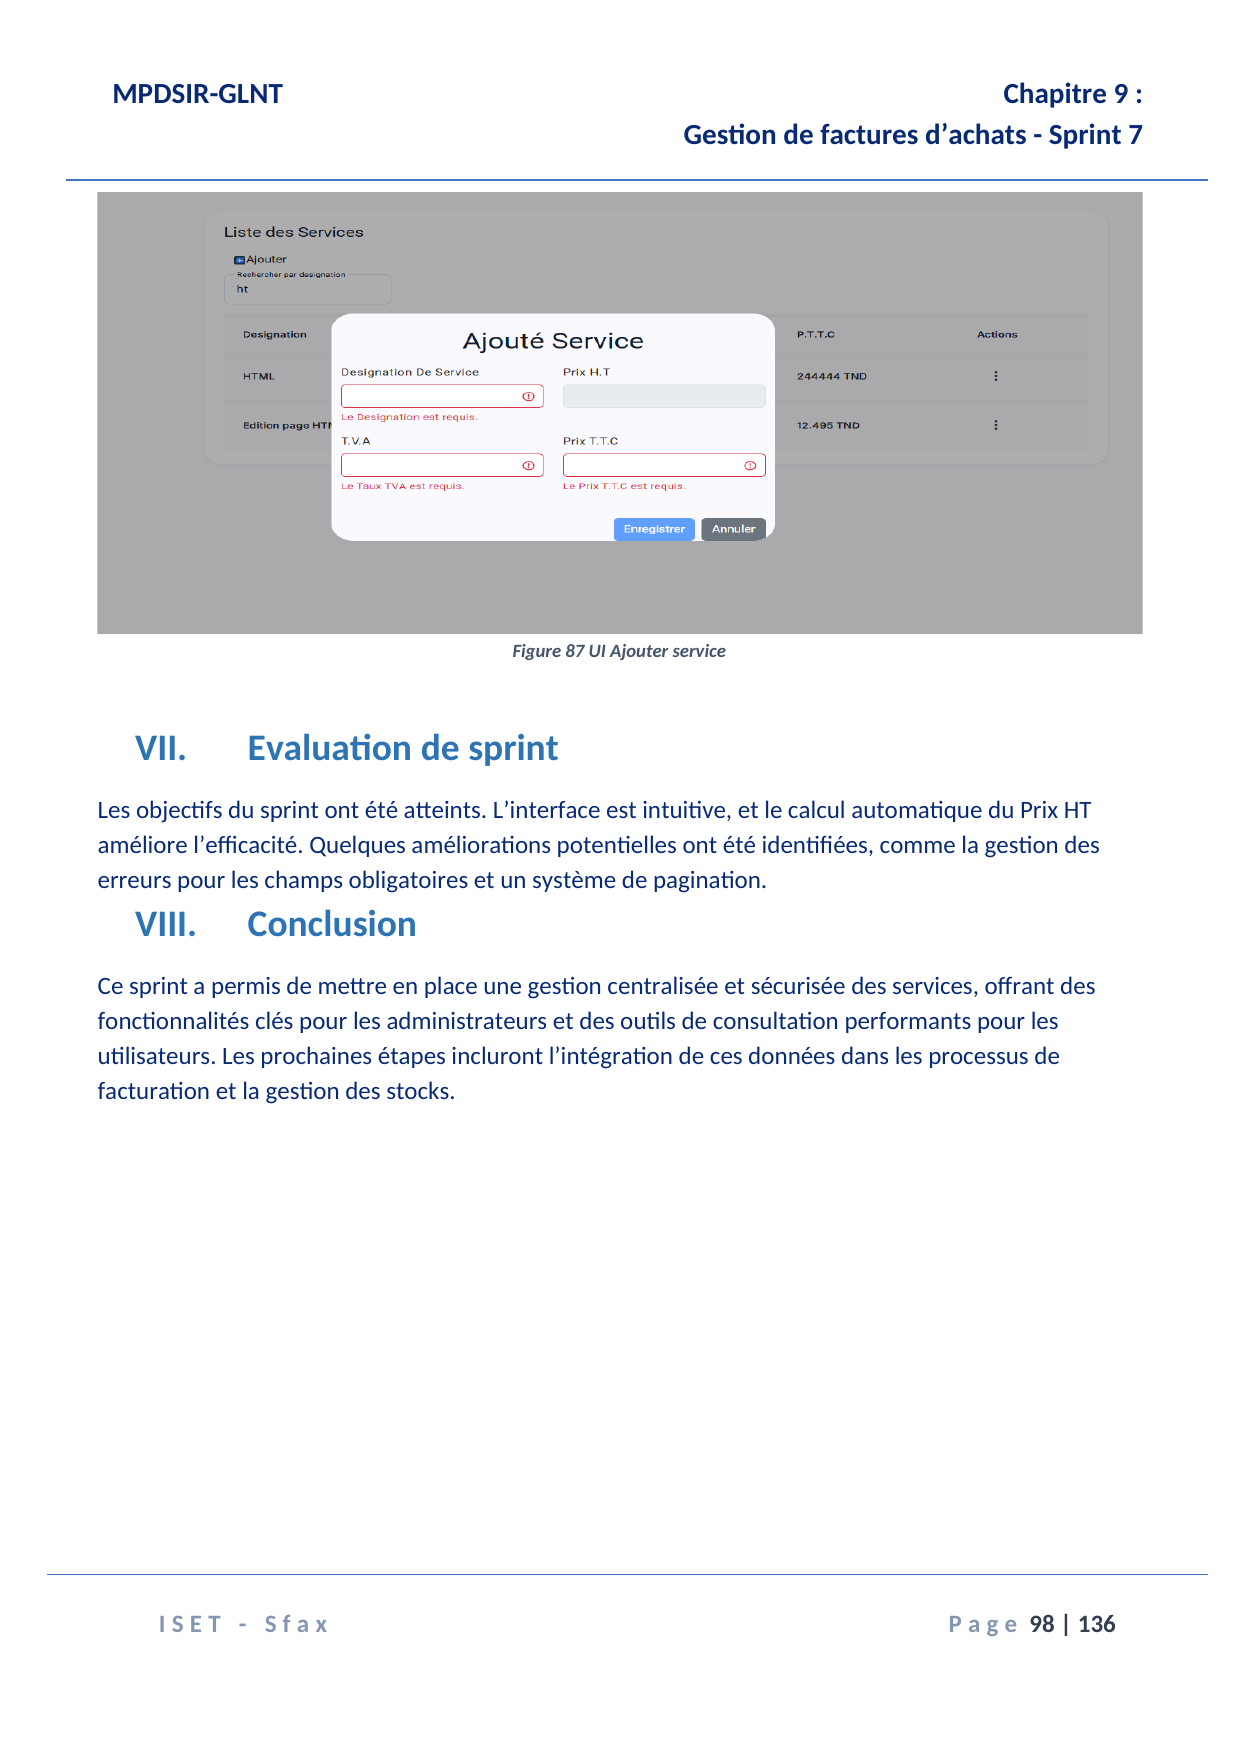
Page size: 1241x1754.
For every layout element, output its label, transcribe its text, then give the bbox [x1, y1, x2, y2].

text Les objectifs du sprint ont été atteints. L’interface est intuitive, et le calcul automatique du Prix HT améliore l’efficacité. Quelques améliorations potentielles ont été identifiées, comme la gestion des erreurs pour les champs obligatoires et un système de pagination. [97, 794, 1143, 895]
text Ce sprint a permis de mettre en place une gestion centralisée et sécurisée des services, offrant des fonctionnalités clés pour les administrateurs et des outils de consultation performants pour les utilisateurs. Les prochaines étapes incluront l’intégration de ces données dans les processus de facturation et la gestion des stocks. [97, 970, 1143, 1106]
text Figure 87 UI Ajouter service [97, 639, 1143, 662]
subtitle Conclusion [135, 899, 1143, 945]
subtitle Evaluation de sprint [135, 724, 1143, 769]
